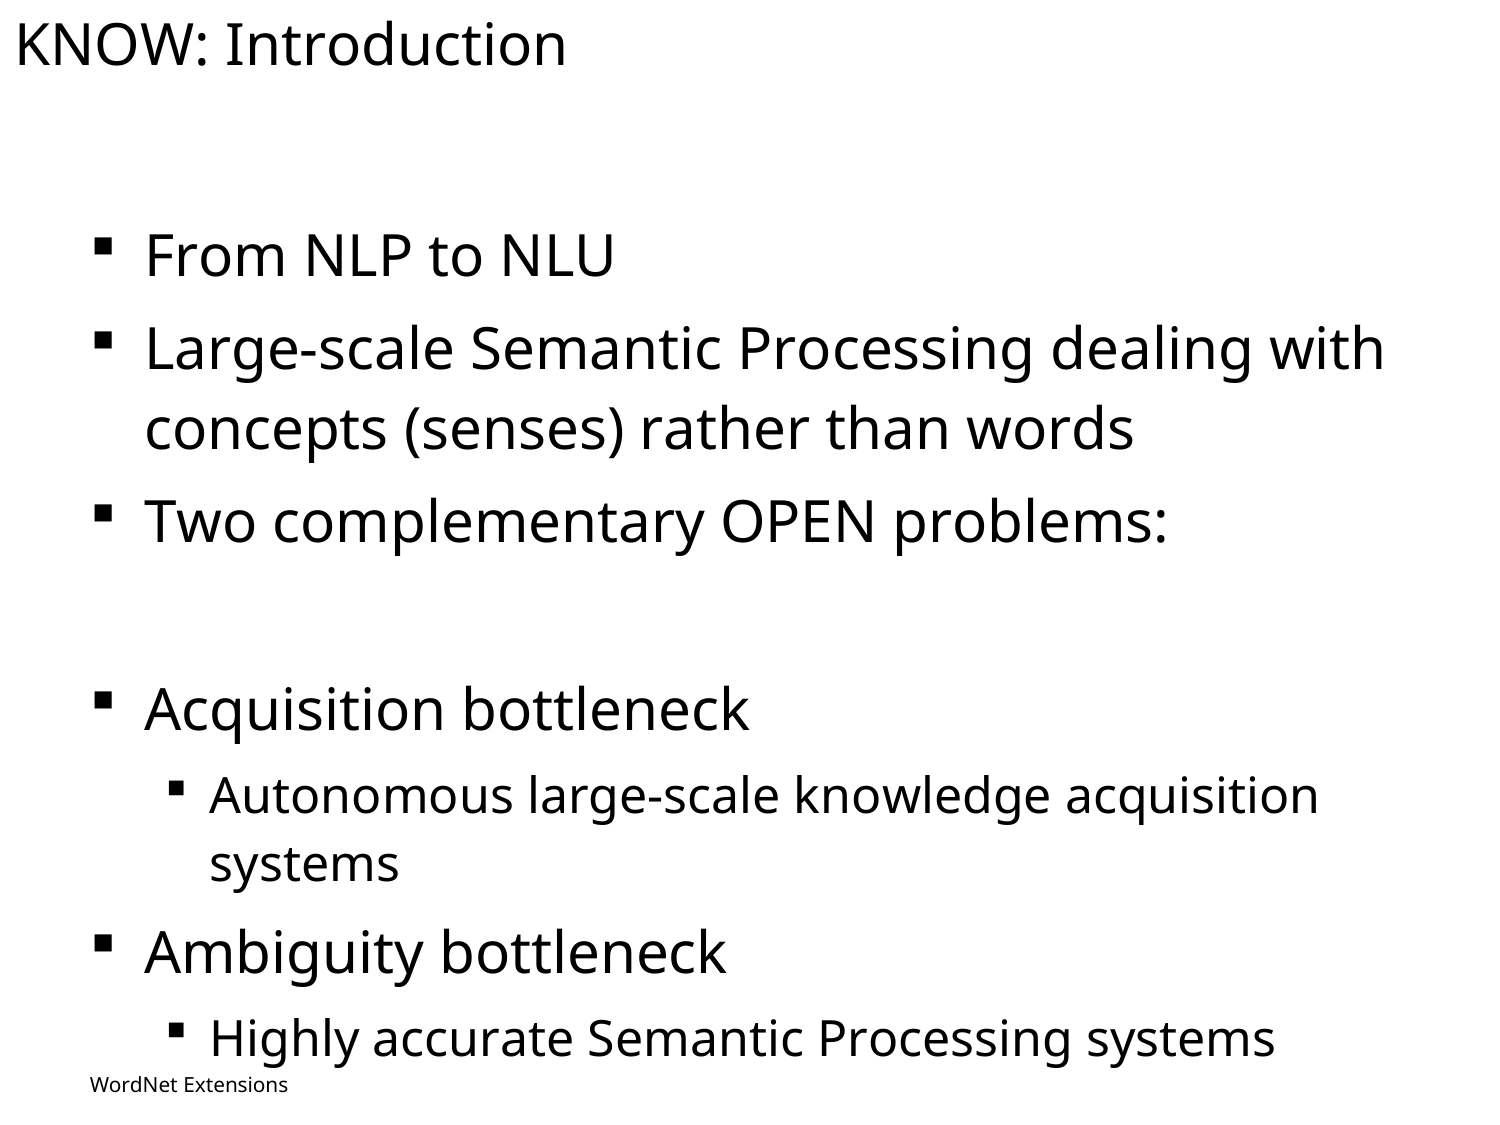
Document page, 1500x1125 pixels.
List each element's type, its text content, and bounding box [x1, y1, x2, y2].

list From NLP to NLU Large-scale Semantic Processing dealing with concepts (senses) rather than words Two complementary OPEN problems: Acquisition bottleneck Autonomous large-scale knowledge acquisition systems Ambiguity bottleneck Highly accurate Semantic Processing systems [75, 112, 1438, 1001]
title KNOW: Introduction [0, 0, 1500, 86]
